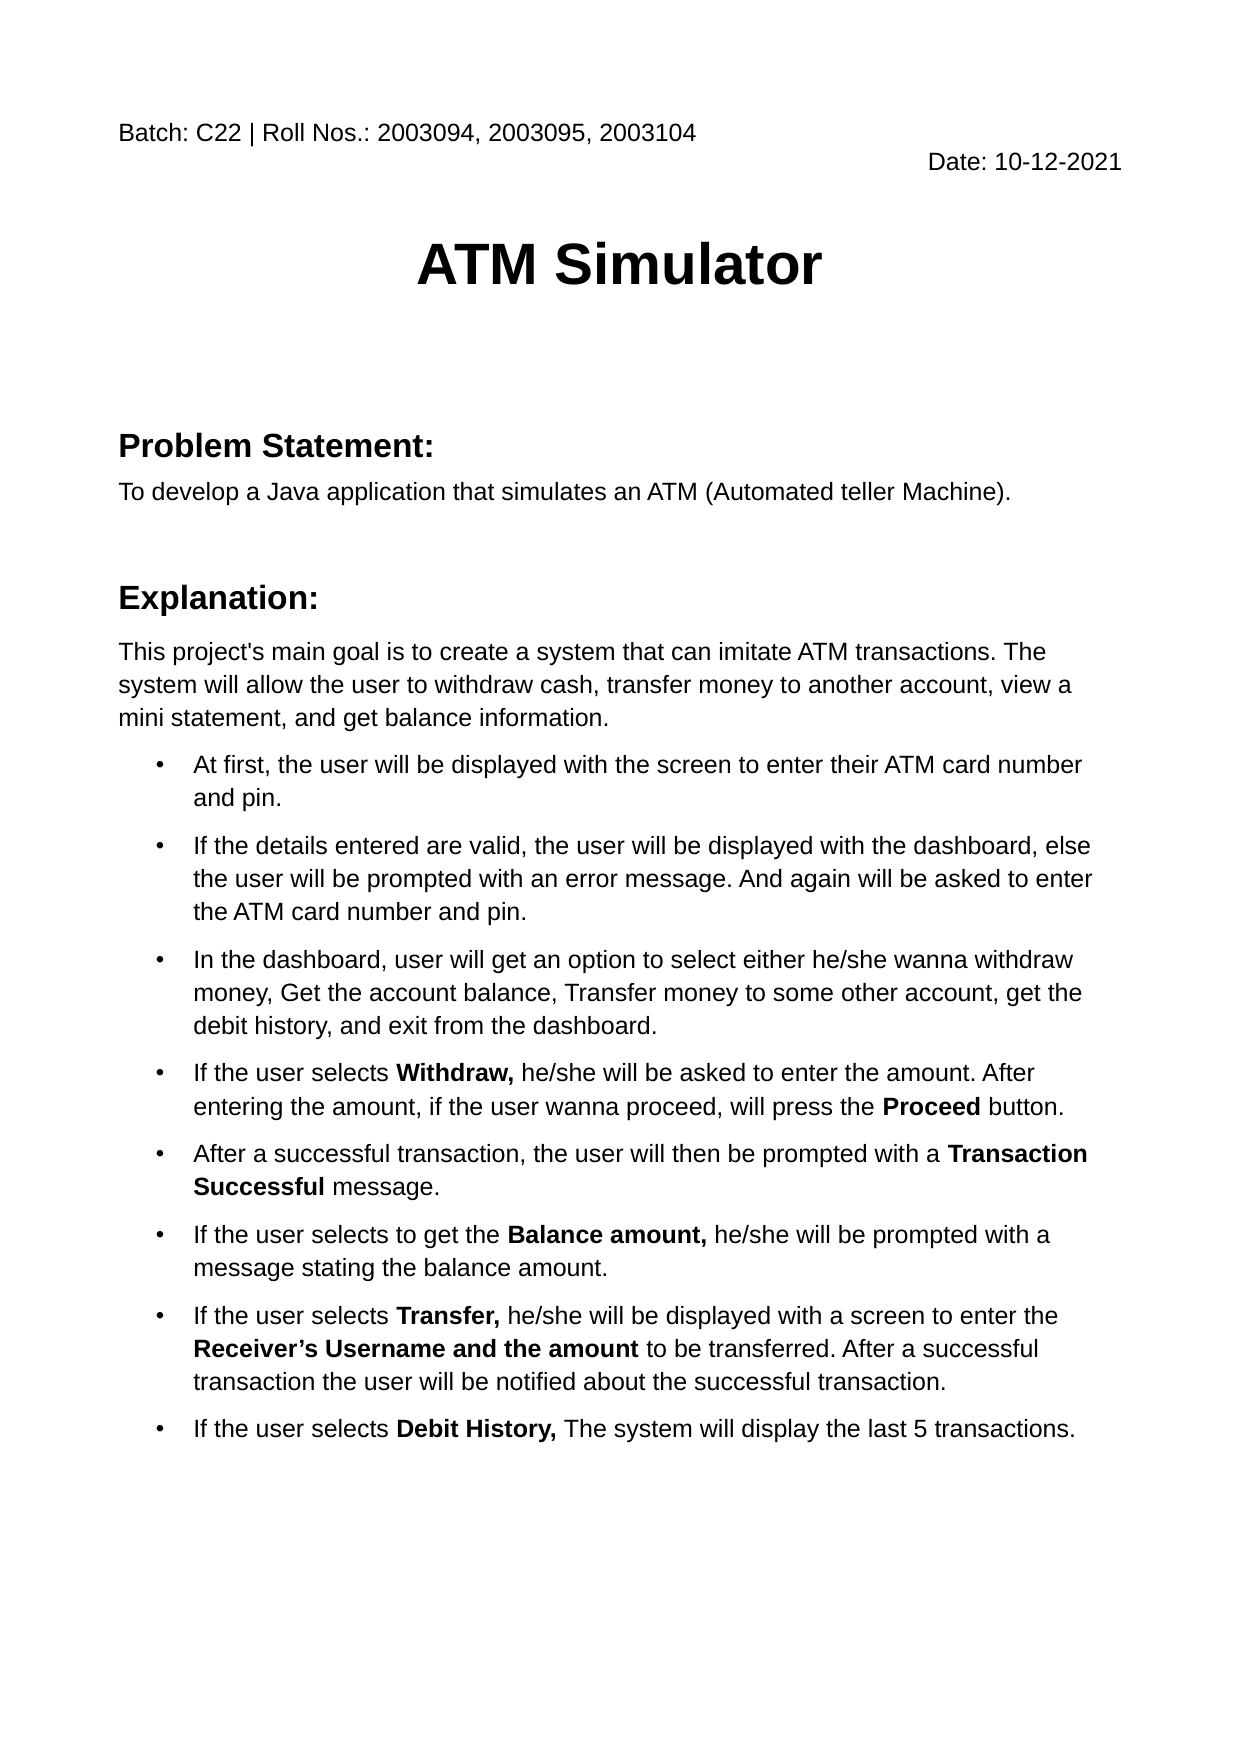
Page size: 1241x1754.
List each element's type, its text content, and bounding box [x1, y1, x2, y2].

list If the user selects Withdraw, he/she will be asked to enter the amount. After entering the amount, if the user wanna proceed, will press the Proceed button. [156, 1058, 1122, 1120]
list At first, the user will be displayed with the screen to enter their ATM card number and pin. [156, 750, 1122, 812]
list In the dashboard, user will get an option to select either he/she wanna withdraw money, Get the account balance, Transfer money to some other account, get the debit history, and exit from the dashboard. [156, 945, 1122, 1039]
text To develop a Java application that simulates an ATM (Automated teller Machine). [118, 477, 1122, 506]
subtitle Problem Statement: [118, 426, 1122, 464]
list If the user selects to get the Balance amount, he/she will be prompted with a message stating the balance amount. [156, 1220, 1122, 1282]
text This project's main goal is to create a system that can imitate ATM transactions. The system will allow the user to withdraw cash, transfer money to another account, view a mini statement, and get balance information. [118, 637, 1122, 731]
list If the user selects Debit History, The system will display the last 5 transactions. [156, 1414, 1122, 1443]
list After a successful transaction, the user will then be prompted with a Transaction Successful message. [156, 1139, 1122, 1201]
title ATM Simulator [118, 230, 1122, 297]
list If the user selects Transfer, he/she will be displayed with a screen to enter the Receiver’s Username and the amount to be transferred. After a successful transaction the user will be notified about the successful transaction. [156, 1301, 1122, 1396]
list If the details entered are valid, the user will be displayed with the dashboard, else the user will be prompted with an error message. And again will be asked to enter the ATM card number and pin. [156, 831, 1122, 926]
text Explanation: [118, 578, 1122, 616]
